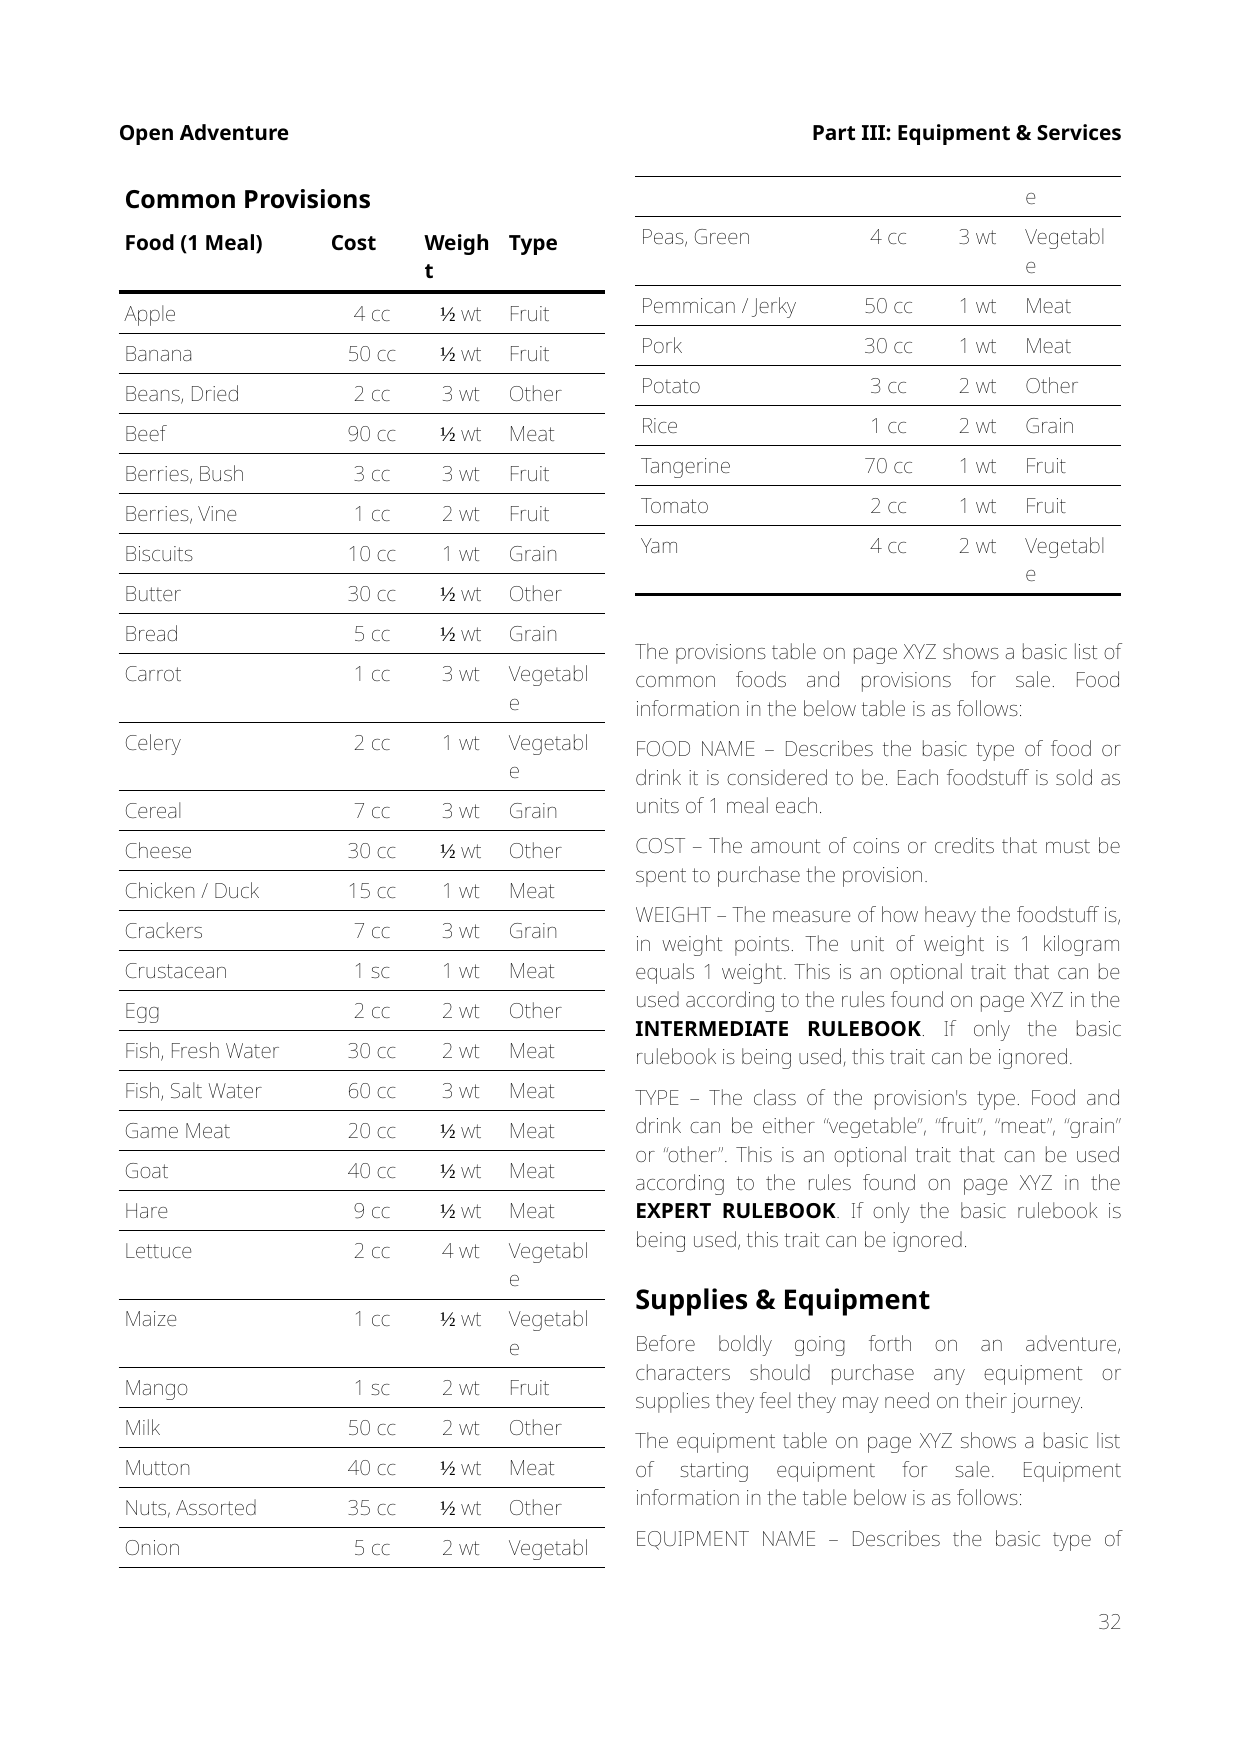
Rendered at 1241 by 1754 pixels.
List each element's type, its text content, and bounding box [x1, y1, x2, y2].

table_cell Berries, Bush [119, 454, 325, 493]
table_cell Apple [119, 294, 325, 333]
table_cell 1 cc [325, 1300, 418, 1367]
table_cell 2 wt [935, 366, 1019, 405]
table_cell 1 wt [419, 723, 503, 790]
table_cell Nuts, Assorted [119, 1488, 325, 1527]
table_cell 2 cc [841, 486, 935, 525]
table_cell Chicken / Duck [119, 871, 325, 910]
table_cell 2 wt [419, 1368, 503, 1407]
table_cell Vegetable [503, 723, 605, 790]
table_cell 1 wt [935, 326, 1019, 365]
table_cell Tangerine [635, 446, 841, 485]
table_cell 30 cc [325, 831, 418, 870]
table_cell 2 wt [419, 991, 503, 1030]
table_cell Fruit [503, 1368, 605, 1407]
table_cell Crustacean [119, 951, 325, 990]
table_cell Beans, Dried [119, 374, 325, 413]
table_cell Pemmican / Jerky [635, 286, 841, 325]
table_cell Peas, Green [635, 217, 841, 285]
table_cell Mango [119, 1368, 325, 1407]
table_cell 4 cc [841, 217, 935, 285]
table_cell Grain [503, 614, 605, 653]
table_cell 1 wt [419, 951, 503, 990]
table_cell Vegetabl [503, 1528, 605, 1567]
table_cell 2 wt [419, 1408, 503, 1447]
table_cell ½ wt [419, 831, 503, 870]
table_cell e [1020, 177, 1121, 216]
table_cell 2 cc [325, 374, 418, 413]
table_cell 2 wt [419, 494, 503, 533]
table_cell 1 wt [419, 534, 503, 573]
table_cell Biscuits [119, 534, 325, 573]
table_cell 1 wt [419, 871, 503, 910]
text The equipment table on page XYZ shows a basic list of starting equipment for sale. Equipment information in the table below is as follows: [635, 1427, 1122, 1512]
table_cell 3 wt [419, 454, 503, 493]
table_cell Fruit [503, 454, 605, 493]
table_cell ½ wt [419, 1151, 503, 1190]
table_cell 2 cc [325, 723, 418, 790]
table_cell Other [503, 991, 605, 1030]
table_cell 1 cc [325, 494, 418, 533]
table_cell ½ wt [419, 1448, 503, 1487]
table_cell 35 cc [325, 1488, 418, 1527]
table_cell 3 wt [419, 374, 503, 413]
table_cell Cost [325, 222, 418, 290]
table_cell Food (1 Meal) [119, 222, 325, 290]
table_cell ½ wt [419, 1111, 503, 1150]
table_cell [935, 177, 1019, 216]
table_cell Banana [119, 334, 325, 373]
table_cell Lettuce [119, 1231, 325, 1299]
table_cell Meat [503, 951, 605, 990]
table_cell Potato [635, 366, 841, 405]
table_cell [635, 177, 841, 216]
table_cell ½ wt [419, 1300, 503, 1367]
table_cell 4 cc [841, 526, 935, 593]
table_cell Grain [503, 911, 605, 950]
table_cell Mutton [119, 1448, 325, 1487]
table_cell 50 cc [841, 286, 935, 325]
table_cell 1 sc [325, 1368, 418, 1407]
table_cell 7 cc [325, 911, 418, 950]
table_cell Fish, Fresh Water [119, 1031, 325, 1070]
table_cell 5 cc [325, 1528, 418, 1567]
text Before boldly going forth on an adventure, characters should purchase any equipment or supplies they feel they may need on their journey. [635, 1329, 1122, 1415]
table_cell Vegetable [503, 1300, 605, 1367]
table_cell 7 cc [325, 791, 418, 830]
table_cell 3 wt [419, 654, 503, 722]
table_cell ½ wt [419, 1191, 503, 1230]
table_cell 1 cc [841, 406, 935, 445]
table_cell Tomato [635, 486, 841, 525]
text TYPE – The class of the provision's type. Food and drink can be either “vegetable”, “fruit”, “meat”, “grain” or “other”. This is an optional trait that can be used according to the rules found on page XYZ in the EXPERT RULEBOOK. If only the basic rulebook is being used, this trait can be ignored. [635, 1083, 1122, 1253]
table_cell 15 cc [325, 871, 418, 910]
table_cell Maize [119, 1300, 325, 1367]
table_cell Other [503, 374, 605, 413]
table_cell Pork [635, 326, 841, 365]
table_cell Egg [119, 991, 325, 1030]
table_cell Cheese [119, 831, 325, 870]
text COST – The amount of coins or credits that must be spent to purchase the provision. [635, 831, 1122, 888]
table_cell 3 cc [325, 454, 418, 493]
table_cell [841, 177, 935, 216]
table_cell Hare [119, 1191, 325, 1230]
text EQUIPMENT NAME – Describes the basic type of [635, 1524, 1122, 1552]
table_cell ½ wt [419, 1488, 503, 1527]
table_cell 1 wt [935, 446, 1019, 485]
table_cell 1 wt [935, 286, 1019, 325]
table_cell Carrot [119, 654, 325, 722]
table_cell Weight [419, 222, 503, 290]
table_cell 4 cc [325, 294, 418, 333]
table_cell 3 wt [419, 791, 503, 830]
table_cell 30 cc [325, 574, 418, 613]
table_cell 9 cc [325, 1191, 418, 1230]
table_cell 1 cc [325, 654, 418, 722]
table_cell 20 cc [325, 1111, 418, 1150]
table_cell Fruit [503, 494, 605, 533]
table_cell 3 wt [419, 1071, 503, 1110]
table_cell 2 wt [419, 1031, 503, 1070]
table_cell Berries, Vine [119, 494, 325, 533]
table_cell Milk [119, 1408, 325, 1447]
table_cell 90 cc [325, 414, 418, 453]
table_cell ½ wt [419, 294, 503, 333]
table_cell 40 cc [325, 1151, 418, 1190]
table_cell 2 cc [325, 1231, 418, 1299]
table_cell Other [503, 1488, 605, 1527]
text FOOD NAME – Describes the basic type of food or drink it is considered to be. Each foodstuff is sold as units of 1 meal each. [635, 734, 1122, 819]
table_cell ½ wt [419, 334, 503, 373]
table_cell Meat [503, 1151, 605, 1190]
table_cell 3 cc [841, 366, 935, 405]
table_cell Game Meat [119, 1111, 325, 1150]
table_cell 2 wt [935, 526, 1019, 593]
table_cell Fruit [503, 334, 605, 373]
table_cell Other [1020, 366, 1121, 405]
table_cell Meat [1020, 286, 1121, 325]
table_cell Yam [635, 526, 841, 593]
table_cell 50 cc [325, 1408, 418, 1447]
table_cell 40 cc [325, 1448, 418, 1487]
table_cell Grain [503, 791, 605, 830]
table_cell ½ wt [419, 574, 503, 613]
table_cell Fruit [1020, 486, 1121, 525]
table_cell 60 cc [325, 1071, 418, 1110]
table_header Common Provisions [119, 176, 605, 222]
table_cell Fruit [1020, 446, 1121, 485]
table_cell Fish, Salt Water [119, 1071, 325, 1110]
table_cell Fruit [503, 294, 605, 333]
table_cell 30 cc [841, 326, 935, 365]
table_cell ½ wt [419, 414, 503, 453]
table_cell Rice [635, 406, 841, 445]
table_cell 10 cc [325, 534, 418, 573]
table_cell Meat [503, 1111, 605, 1150]
table_cell Grain [1020, 406, 1121, 445]
table_cell Vegetable [503, 654, 605, 722]
table_cell Celery [119, 723, 325, 790]
table_cell 5 cc [325, 614, 418, 653]
table_cell Meat [503, 1448, 605, 1487]
table_cell Other [503, 831, 605, 870]
table_cell Meat [503, 414, 605, 453]
text WEIGHT – The measure of how heavy the foodstuff is, in weight points. The unit of weight is 1 kilogram equals 1 weight. This is an optional trait that can be used according to the rules found on page XYZ in the INTERMEDIATE RULEBOOK. If only the basic rulebook is being used, this trait can be ignored. [635, 900, 1122, 1071]
table_cell Butter [119, 574, 325, 613]
table_cell 50 cc [325, 334, 418, 373]
table_cell Beef [119, 414, 325, 453]
table_cell 2 cc [325, 991, 418, 1030]
table_cell ½ wt [419, 614, 503, 653]
table_cell Crackers [119, 911, 325, 950]
table_cell Bread [119, 614, 325, 653]
text Supplies & Equipment [635, 1281, 1122, 1317]
table_cell Vegetable [1020, 217, 1121, 285]
table_cell 3 wt [935, 217, 1019, 285]
table_cell Meat [1020, 326, 1121, 365]
table_cell 30 cc [325, 1031, 418, 1070]
table_cell Vegetable [1020, 526, 1121, 593]
table_cell Onion [119, 1528, 325, 1567]
table_cell Meat [503, 1191, 605, 1230]
table_cell 3 wt [419, 911, 503, 950]
table_cell Grain [503, 534, 605, 573]
table_cell Goat [119, 1151, 325, 1190]
table_cell Other [503, 1408, 605, 1447]
table_cell Meat [503, 1071, 605, 1110]
table_cell 1 sc [325, 951, 418, 990]
text The provisions table on page XYZ shows a basic list of common foods and provisions for sale. Food information in the below table is as follows: [635, 637, 1122, 722]
table_cell Other [503, 574, 605, 613]
table_cell 4 wt [419, 1231, 503, 1299]
table_cell 2 wt [935, 406, 1019, 445]
table_cell Type [503, 222, 605, 290]
table_cell Vegetable [503, 1231, 605, 1299]
table_cell Meat [503, 871, 605, 910]
table_cell 70 cc [841, 446, 935, 485]
table_cell Cereal [119, 791, 325, 830]
table_cell 1 wt [935, 486, 1019, 525]
table_cell 2 wt [419, 1528, 503, 1567]
table_cell Meat [503, 1031, 605, 1070]
